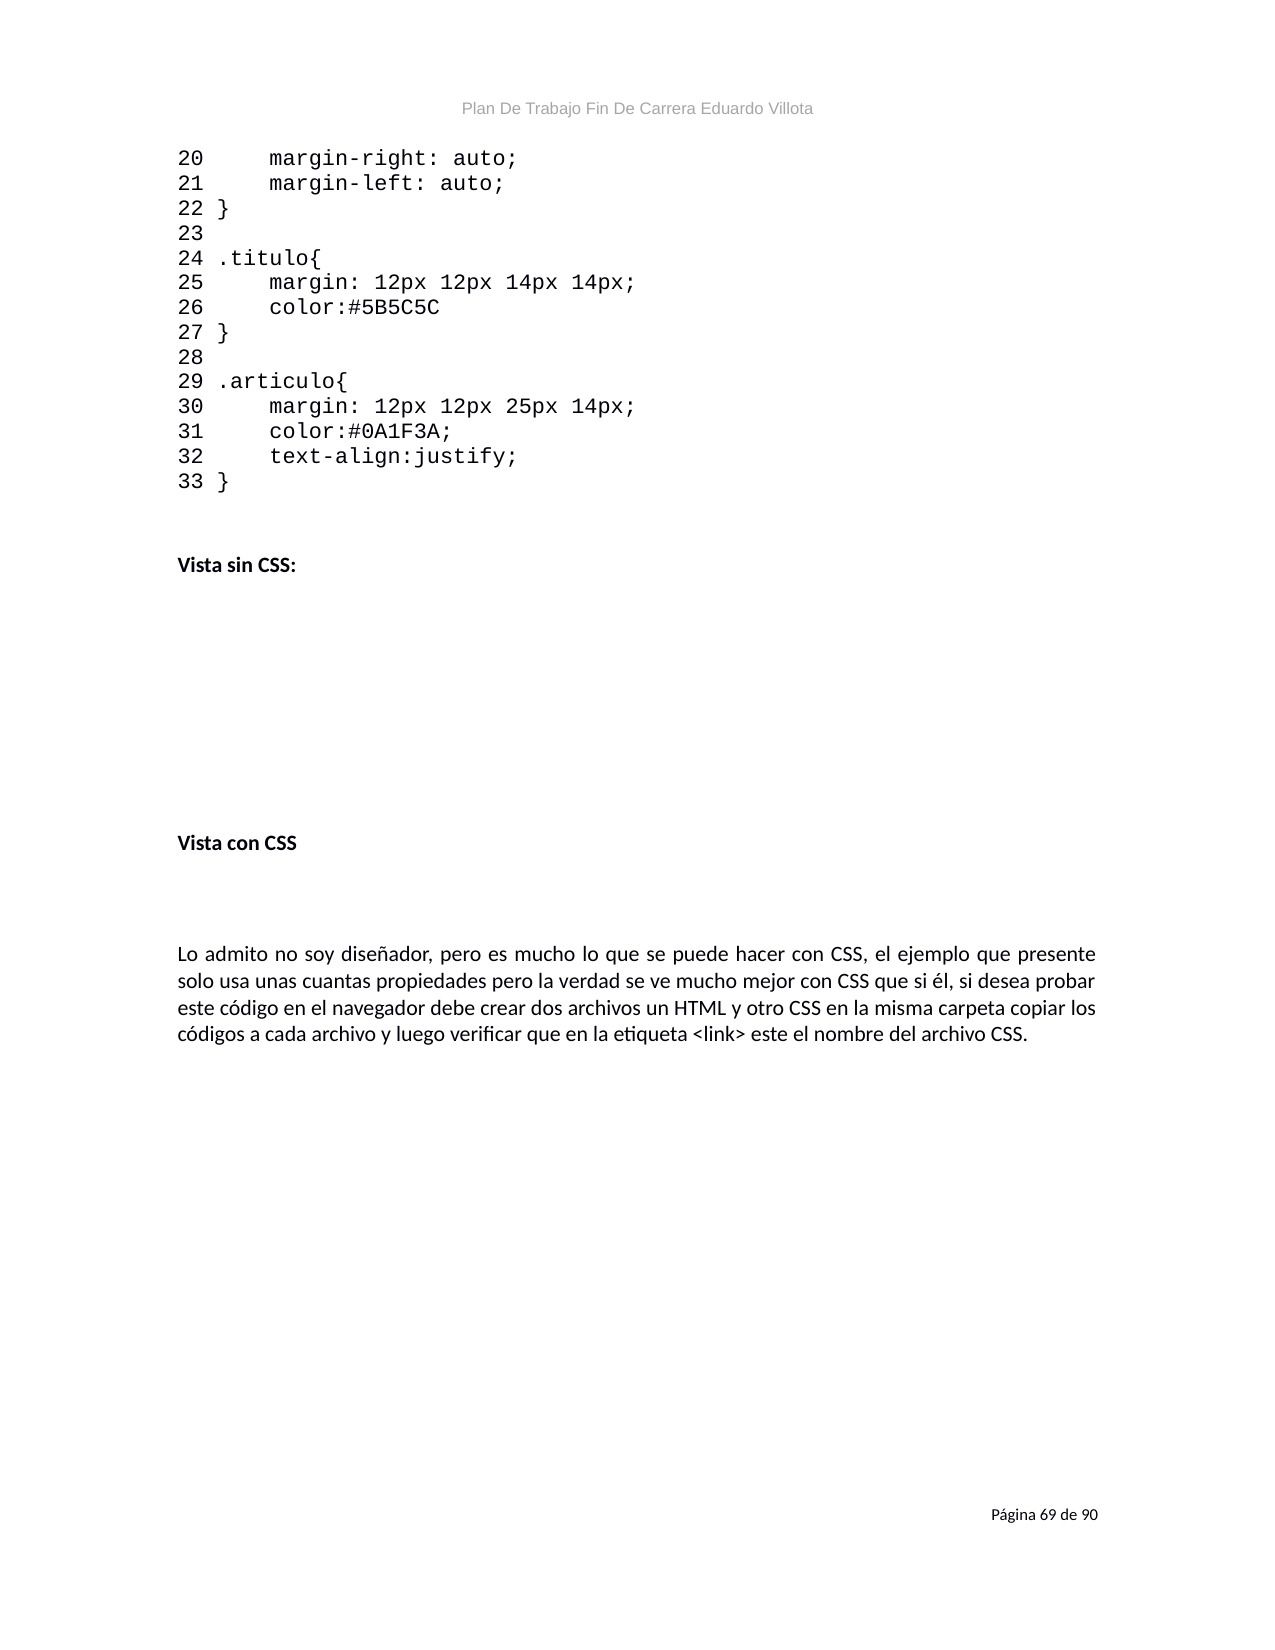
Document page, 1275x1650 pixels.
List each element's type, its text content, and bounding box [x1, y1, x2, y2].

text 28 [177, 346, 1098, 371]
text 31 color:#0A1F3A; [177, 420, 1098, 445]
text 30 margin: 12px 12px 25px 14px; [177, 396, 1098, 420]
text 26 color:#5B5C5C [177, 296, 1098, 321]
text Lo admito no soy diseñador, pero es mucho lo que se puede hacer con CSS, el ejemplo que presente solo usa unas cuantas propiedades pero la verdad se ve mucho mejor con CSS que si él, si desea probar este código en el navegador debe crear dos archivos un HTML y otro CSS en la misma carpeta copiar los códigos a cada archivo y luego verificar que en la etiqueta <link> este el nombre del archivo CSS. [177, 940, 1098, 1047]
text 22 } [177, 197, 1098, 222]
text 27 } [177, 321, 1098, 346]
text 23 [177, 222, 1098, 247]
text 32 text-align:justify; [177, 445, 1098, 470]
text 21 margin-left: auto; [177, 172, 1098, 197]
text 20 margin-right: auto; [177, 148, 1098, 172]
text 29 .articulo{ [177, 371, 1098, 396]
text 25 margin: 12px 12px 14px 14px; [177, 272, 1098, 296]
text Vista con CSS [177, 829, 1098, 856]
text 24 .titulo{ [177, 247, 1098, 272]
text 33 } [177, 470, 1098, 495]
text Vista sin CSS: [177, 551, 1098, 577]
